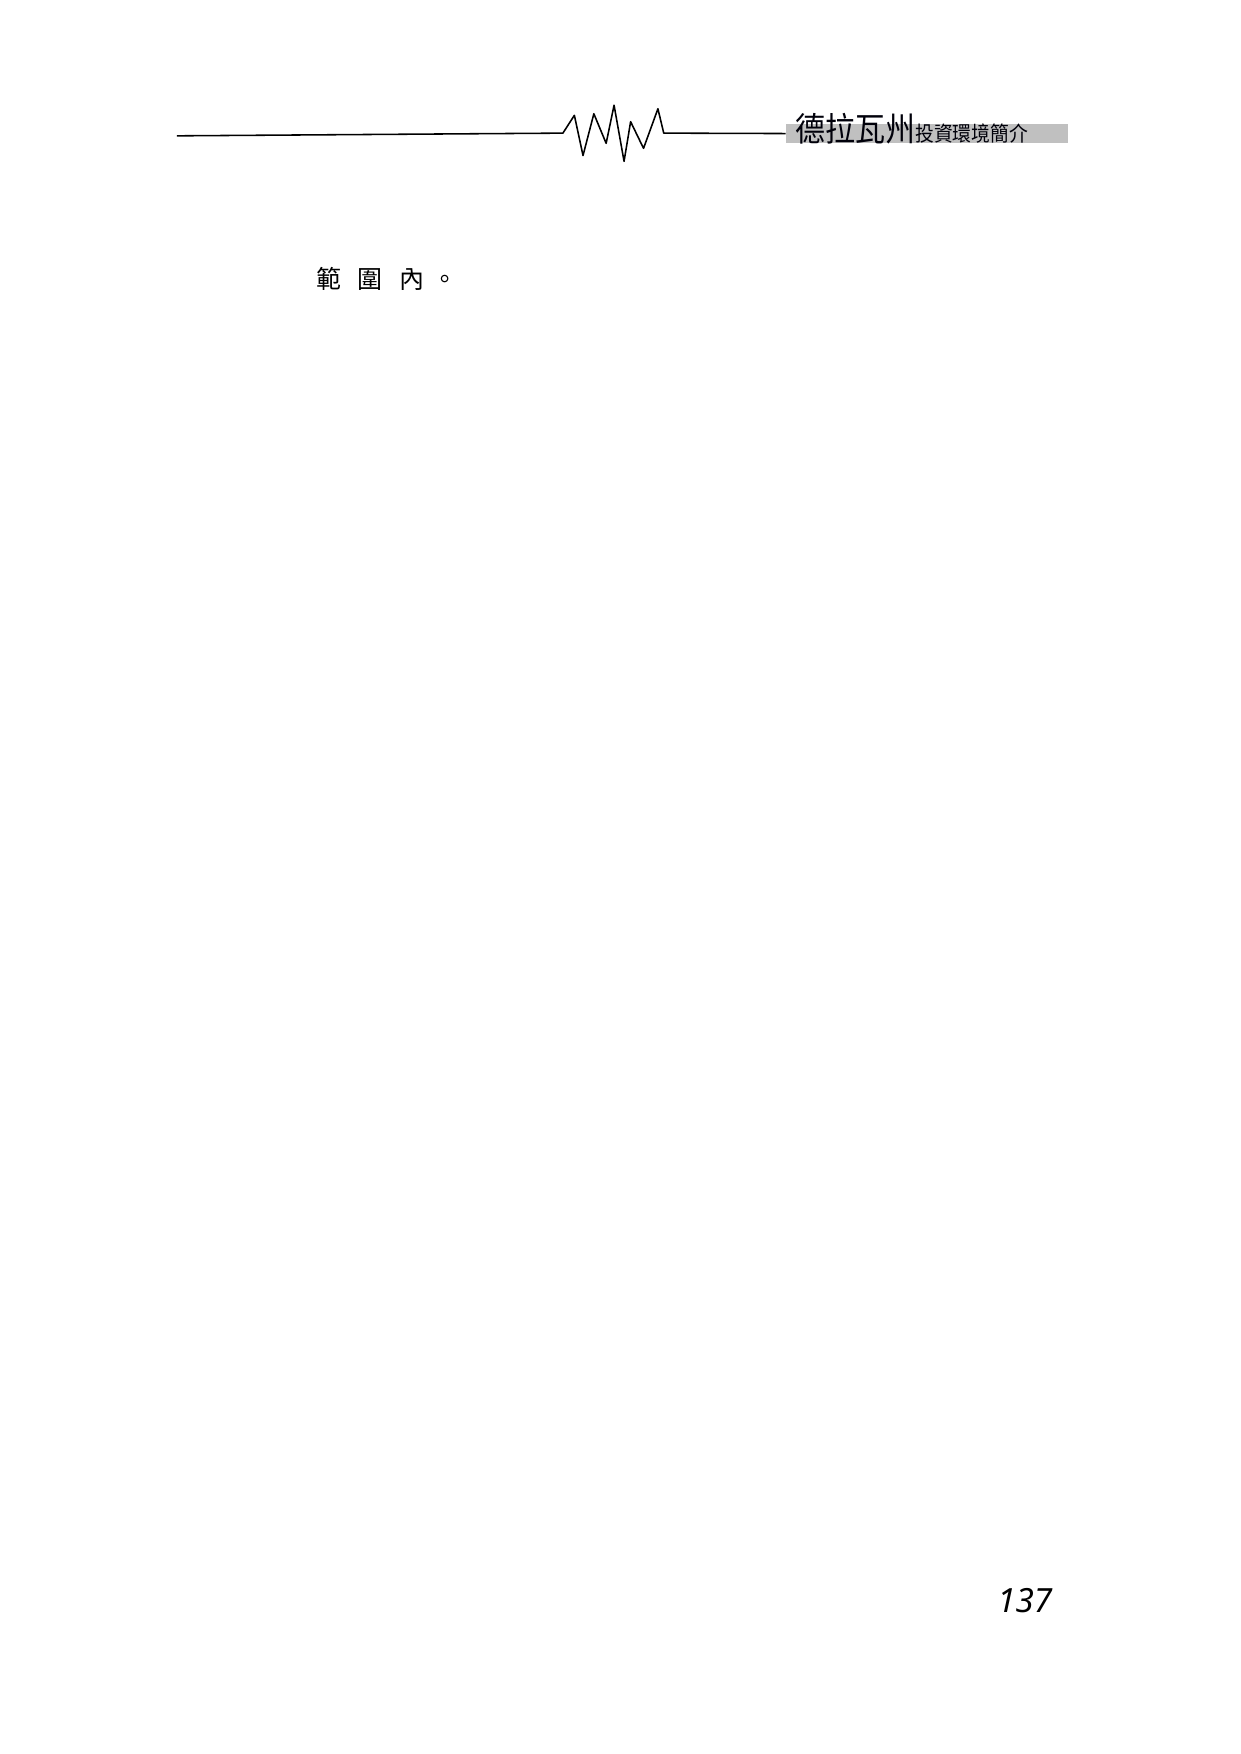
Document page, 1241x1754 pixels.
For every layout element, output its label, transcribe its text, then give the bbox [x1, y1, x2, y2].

text 範圍內。 [207, 236, 1058, 299]
